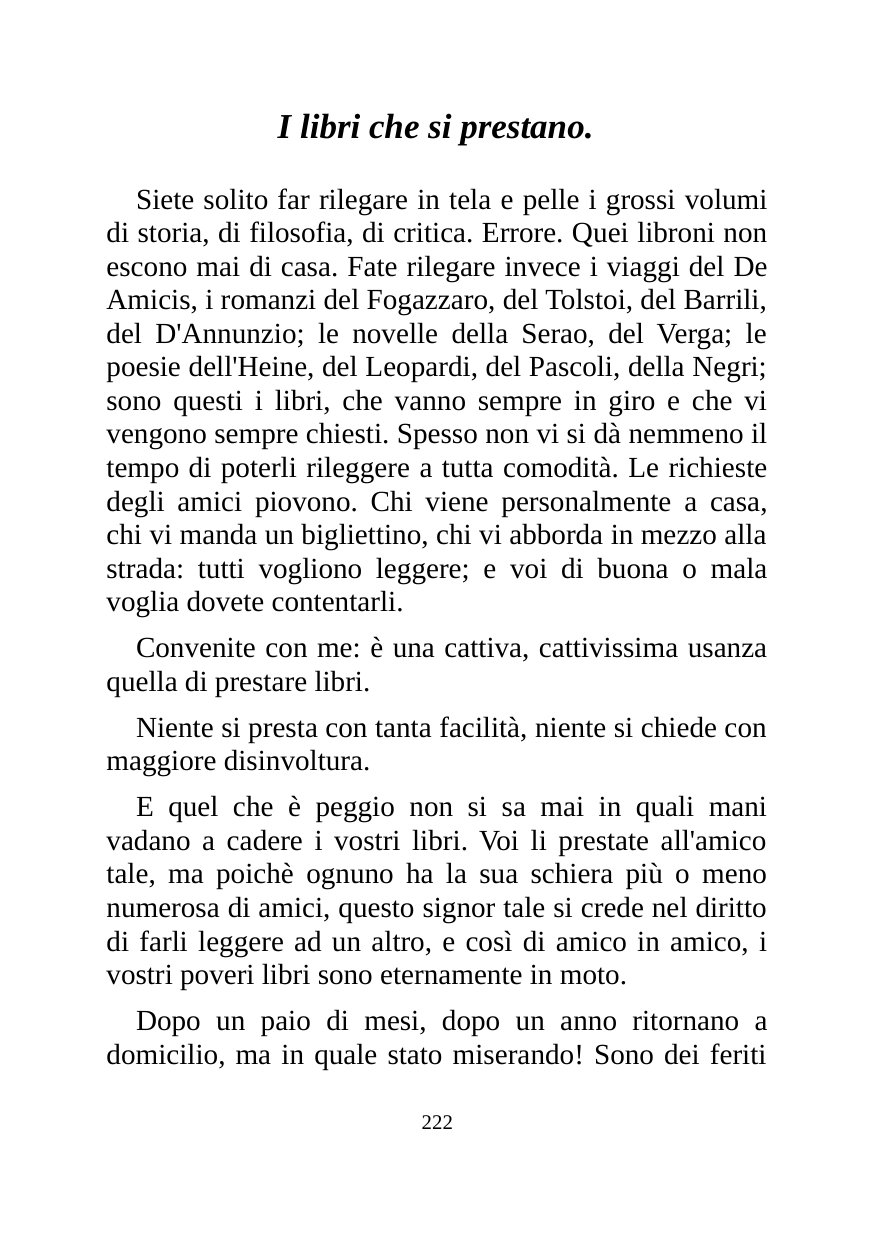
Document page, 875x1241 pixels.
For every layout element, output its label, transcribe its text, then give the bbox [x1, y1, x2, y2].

text Convenite con me: è una cattiva, cattivissima usanza quella di prestare libri. [106, 630, 768, 697]
text E quel che è peggio non si sa mai in quali mani vadano a cadere i vostri libri. Voi li prestate all'amico tale, ma poichè ognuno ha la sua schiera più o meno numerosa di amici, questo signor tale si crede nel diritto di farli leggere ad un altro, e così di amico in amico, i vostri poveri libri sono eternamente in moto. [106, 789, 768, 991]
subtitle I libri che si prestano. [106, 106, 768, 146]
text Siete solito far rilegare in tela e pelle i grossi volumi di storia, di filosofia, di critica. Errore. Quei libroni non escono mai di casa. Fate rilegare invece i viaggi del De Amicis, i romanzi del Fogazzaro, del Tolstoi, del Barrili, del D'Annunzio; le novelle della Serao, del Verga; le poesie dell'Heine, del Leopardi, del Pascoli, della Negri; sono questi i libri, che vanno sempre in giro e che vi vengono sempre chiesti. Spesso non vi si dà nemmeno il tempo di poterli rileggere a tutta comodità. Le richieste degli amici piovono. Chi viene personalmente a casa, chi vi manda un bigliettino, chi vi abborda in mezzo alla strada: tutti vogliono leggere; e voi di buona o mala voglia dovete contentarli. [106, 182, 768, 618]
text Dopo un paio di mesi, dopo un anno ritornano a domicilio, ma in quale stato miserando! Sono dei feriti [106, 1003, 768, 1070]
text Niente si presta con tanta facilità, niente si chiede con maggiore disinvoltura. [106, 710, 768, 777]
